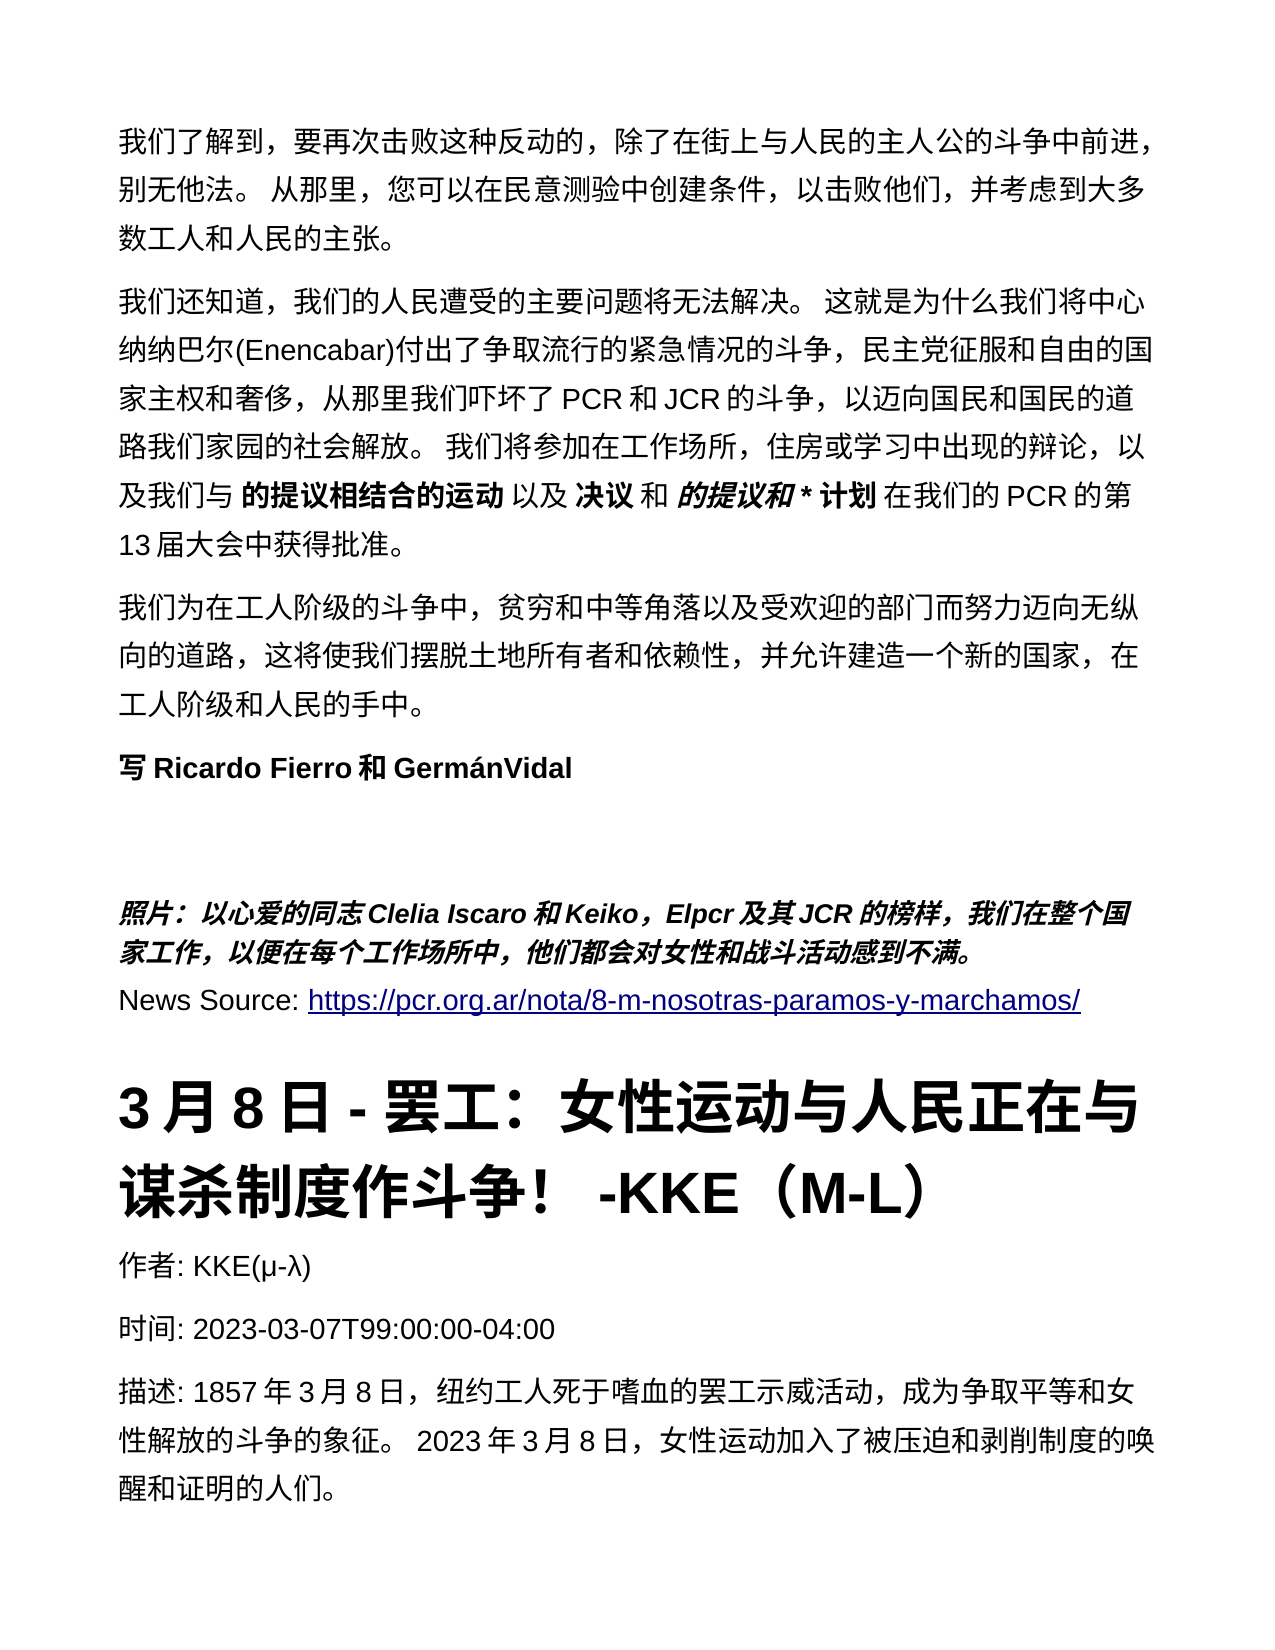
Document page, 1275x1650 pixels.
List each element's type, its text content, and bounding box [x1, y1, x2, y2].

text 我们为在工人阶级的斗争中，贫穷和中等角落以及受欢迎的部门而努力迈向无纵向的道路，这将使我们摆脱土地所有者和依赖性，并允许建造一个新的国家，在工人阶级和人民的手中。 [118, 584, 1157, 723]
text 描述: 1857年3月8日，纽约工人死于嗜血的罢工示威活动，成为争取平等和女性解放的斗争的象征。 2023年3月8日，女性运动加入了被压迫和剥削制度的唤醒和证明的人们。 [118, 1369, 1157, 1508]
subtitle 照片：以心爱的同志Clelia Iscaro和Keiko，Elpcr及其JCR的榜样，我们在整个国家工作，以便在每个工作场所中，他们都会对女性和战斗活动感到不满。 [118, 892, 1157, 970]
text 我们还知道，我们的人民遭受的主要问题将无法解决。 这就是为什么我们将中心纳纳巴尔(Enencabar)付出了争取流行的紧急情况的斗争，民主党征服和自由的国家主权和奢侈，从那里我们吓坏了PCR和JCR的斗争，以迈向国民和国民的道路我们家园的社会解放。 我们将参加在工作场所，住房或学习中出现的辩论，以及我们与 的提议相结合的运动 以及 决议 和 的提议和 * 计划 在我们的PCR的第13届大会中获得批准。 [118, 278, 1157, 563]
text 写Ricardo Fierro和GermánVidal [118, 744, 1157, 787]
subtitle 3月8日 - 罢工：女性运动与人民正在与谋杀制度作斗争！ -KKE（M-L） [118, 1061, 1157, 1230]
text 作者: ΚΚΕ(μ-λ) [118, 1242, 1157, 1285]
text 我们了解到，要再次击败这种反动的，除了在街上与人民的主人公的斗争中前进，别无他法。 从那里，您可以在民意测验中创建条件，以击败他们，并考虑到大多数工人和人民的主张。 [118, 118, 1157, 257]
text News Source: https://pcr.org.ar/nota/8-m-nosotras-paramos-y-marchamos/ [118, 983, 1157, 1016]
text 时间: 2023-03-07T99:00:00-04:00 [118, 1306, 1157, 1348]
